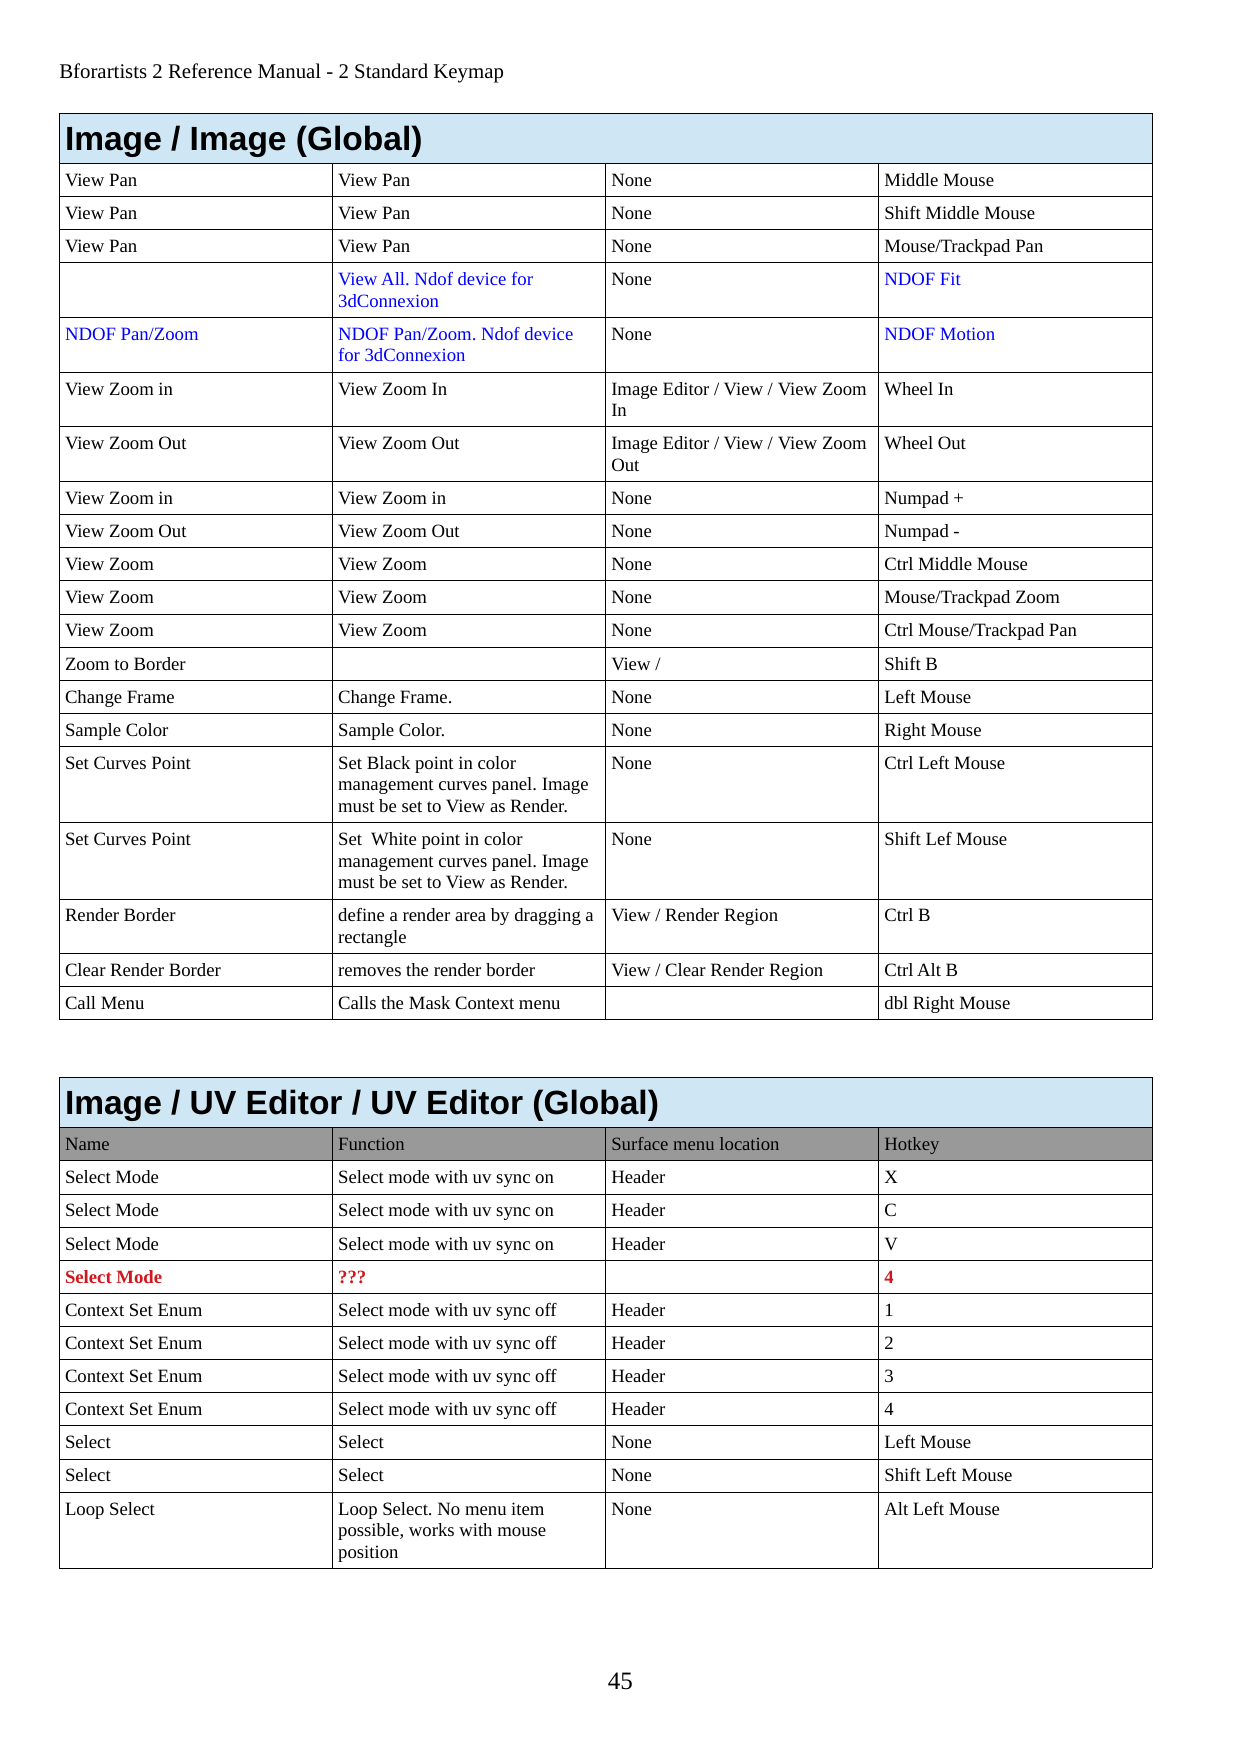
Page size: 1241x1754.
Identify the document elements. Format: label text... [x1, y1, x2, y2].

table_cell Wheel Out [879, 427, 1152, 481]
table_cell Select mode with uv sync off [333, 1393, 605, 1425]
table_cell Clear Render Border [60, 954, 332, 986]
table_cell Numpad + [879, 482, 1152, 514]
table_cell Image Editor / View / View Zoom Out [606, 427, 878, 481]
table_cell Surface menu location [606, 1128, 878, 1160]
table_cell None [606, 230, 878, 262]
table_cell View Pan [60, 197, 332, 229]
table_cell Change Frame. [333, 681, 605, 713]
table_cell Hotkey [879, 1128, 1152, 1160]
table_cell View Zoom In [333, 373, 605, 426]
table_cell View / [606, 648, 878, 680]
table_cell Loop Select [60, 1493, 332, 1568]
table_cell Select [60, 1460, 332, 1492]
table_cell NDOF Pan/Zoom [60, 318, 332, 372]
table_cell Select [333, 1460, 605, 1492]
table_cell Context Set Enum [60, 1327, 332, 1359]
table_cell Context Set Enum [60, 1294, 332, 1326]
table_cell [333, 648, 605, 680]
table_cell dbl Right Mouse [879, 987, 1152, 1019]
table_cell None [606, 823, 878, 898]
table_cell Sample Color. [333, 714, 605, 746]
table_cell Select [60, 1426, 332, 1458]
table_cell Context Set Enum [60, 1360, 332, 1392]
table_cell removes the render border [333, 954, 605, 986]
table_cell None [606, 615, 878, 647]
table_cell Call Menu [60, 987, 332, 1019]
table_cell None [606, 482, 878, 514]
table_header Image / Image (Global) [60, 114, 1152, 163]
table_cell Select mode with uv sync on [333, 1228, 605, 1260]
table_cell Select mode with uv sync off [333, 1294, 605, 1326]
table_cell None [606, 1460, 878, 1492]
table_cell None [606, 714, 878, 746]
table_cell Select mode with uv sync off [333, 1327, 605, 1359]
table_cell None [606, 747, 878, 822]
table_cell Header [606, 1161, 878, 1193]
table_cell Zoom to Border [60, 648, 332, 680]
table_cell Middle Mouse [879, 164, 1152, 196]
table_cell None [606, 164, 878, 196]
table_cell View Zoom [333, 548, 605, 580]
table_cell View Zoom Out [333, 427, 605, 481]
table_cell Select mode with uv sync off [333, 1360, 605, 1392]
table_cell Set Curves Point [60, 823, 332, 898]
table_cell NDOF Pan/Zoom. Ndof device for 3dConnexion [333, 318, 605, 372]
table_cell [606, 1261, 878, 1293]
table_cell None [606, 263, 878, 317]
table_cell Sample Color [60, 714, 332, 746]
table_cell View Pan [333, 197, 605, 229]
table_cell [60, 263, 332, 317]
table_cell Alt Left Mouse [879, 1493, 1152, 1568]
table_cell Set Curves Point [60, 747, 332, 822]
table_cell Mouse/Trackpad Pan [879, 230, 1152, 262]
table_cell View Pan [60, 164, 332, 196]
table_cell V [879, 1228, 1152, 1260]
table_cell Select [333, 1426, 605, 1458]
table_cell Shift Middle Mouse [879, 197, 1152, 229]
table_cell 4 [879, 1393, 1152, 1425]
table_cell None [606, 197, 878, 229]
table_cell Name [60, 1128, 332, 1160]
table_cell View Zoom Out [333, 515, 605, 547]
table_cell Header [606, 1360, 878, 1392]
table_cell 3 [879, 1360, 1152, 1392]
table_cell 2 [879, 1327, 1152, 1359]
table_cell View Pan [333, 164, 605, 196]
table_cell Numpad - [879, 515, 1152, 547]
table_cell View Zoom [60, 548, 332, 580]
table_cell Image Editor / View / View Zoom In [606, 373, 878, 426]
table_cell View Pan [60, 230, 332, 262]
table_cell Select mode with uv sync on [333, 1161, 605, 1193]
table_cell None [606, 681, 878, 713]
table_cell View Zoom [333, 581, 605, 613]
table_cell Set White point in color management curves panel. Image must be set to View as Render. [333, 823, 605, 898]
table_cell Loop Select. No menu item possible, works with mouse position [333, 1493, 605, 1568]
table_header Image / UV Editor / UV Editor (Global) [60, 1078, 1152, 1127]
table_cell NDOF Fit [879, 263, 1152, 317]
table_cell View Zoom [60, 581, 332, 613]
table_cell Function [333, 1128, 605, 1160]
table_cell Shift Left Mouse [879, 1460, 1152, 1492]
table_cell Ctrl Middle Mouse [879, 548, 1152, 580]
table_cell View Zoom in [60, 482, 332, 514]
table_cell Left Mouse [879, 681, 1152, 713]
table_cell View Pan [333, 230, 605, 262]
table_cell None [606, 581, 878, 613]
table_cell None [606, 548, 878, 580]
table_cell ??? [333, 1261, 605, 1293]
table_cell None [606, 1493, 878, 1568]
table_cell View Zoom [60, 615, 332, 647]
table_cell View Zoom Out [60, 427, 332, 481]
table_cell None [606, 515, 878, 547]
table_cell Left Mouse [879, 1426, 1152, 1458]
table_cell Header [606, 1294, 878, 1326]
table_cell NDOF Motion [879, 318, 1152, 372]
table_cell X [879, 1161, 1152, 1193]
table_cell Header [606, 1327, 878, 1359]
table_cell None [606, 318, 878, 372]
table_cell Select Mode [60, 1228, 332, 1260]
table_cell Set Black point in color management curves panel. Image must be set to View as Render. [333, 747, 605, 822]
table_cell C [879, 1195, 1152, 1227]
table_cell View Zoom Out [60, 515, 332, 547]
table_cell Shift Lef Mouse [879, 823, 1152, 898]
table_cell Select Mode [60, 1161, 332, 1193]
table_cell View / Clear Render Region [606, 954, 878, 986]
table_cell 4 [879, 1261, 1152, 1293]
table_cell Select Mode [60, 1195, 332, 1227]
table_cell Wheel In [879, 373, 1152, 426]
table_cell View Zoom [333, 615, 605, 647]
table_cell 1 [879, 1294, 1152, 1326]
table_cell [606, 987, 878, 1019]
table_cell Ctrl Alt B [879, 954, 1152, 986]
table_cell define a render area by dragging a rectangle [333, 900, 605, 953]
table_cell None [606, 1426, 878, 1458]
table_cell Right Mouse [879, 714, 1152, 746]
table_cell Select mode with uv sync on [333, 1195, 605, 1227]
table_cell Ctrl Mouse/Trackpad Pan [879, 615, 1152, 647]
table_cell Ctrl Left Mouse [879, 747, 1152, 822]
table_cell Change Frame [60, 681, 332, 713]
table_cell View / Render Region [606, 900, 878, 953]
table_cell Render Border [60, 900, 332, 953]
table_cell Select Mode [60, 1261, 332, 1293]
table_cell View Zoom in [333, 482, 605, 514]
table_cell Header [606, 1228, 878, 1260]
table_cell View All. Ndof device for 3dConnexion [333, 263, 605, 317]
table_cell Header [606, 1393, 878, 1425]
table_cell Mouse/Trackpad Zoom [879, 581, 1152, 613]
table_cell Ctrl B [879, 900, 1152, 953]
table_cell View Zoom in [60, 373, 332, 426]
table_cell Header [606, 1195, 878, 1227]
table_cell Context Set Enum [60, 1393, 332, 1425]
table_cell Shift B [879, 648, 1152, 680]
table_cell Calls the Mask Context menu [333, 987, 605, 1019]
